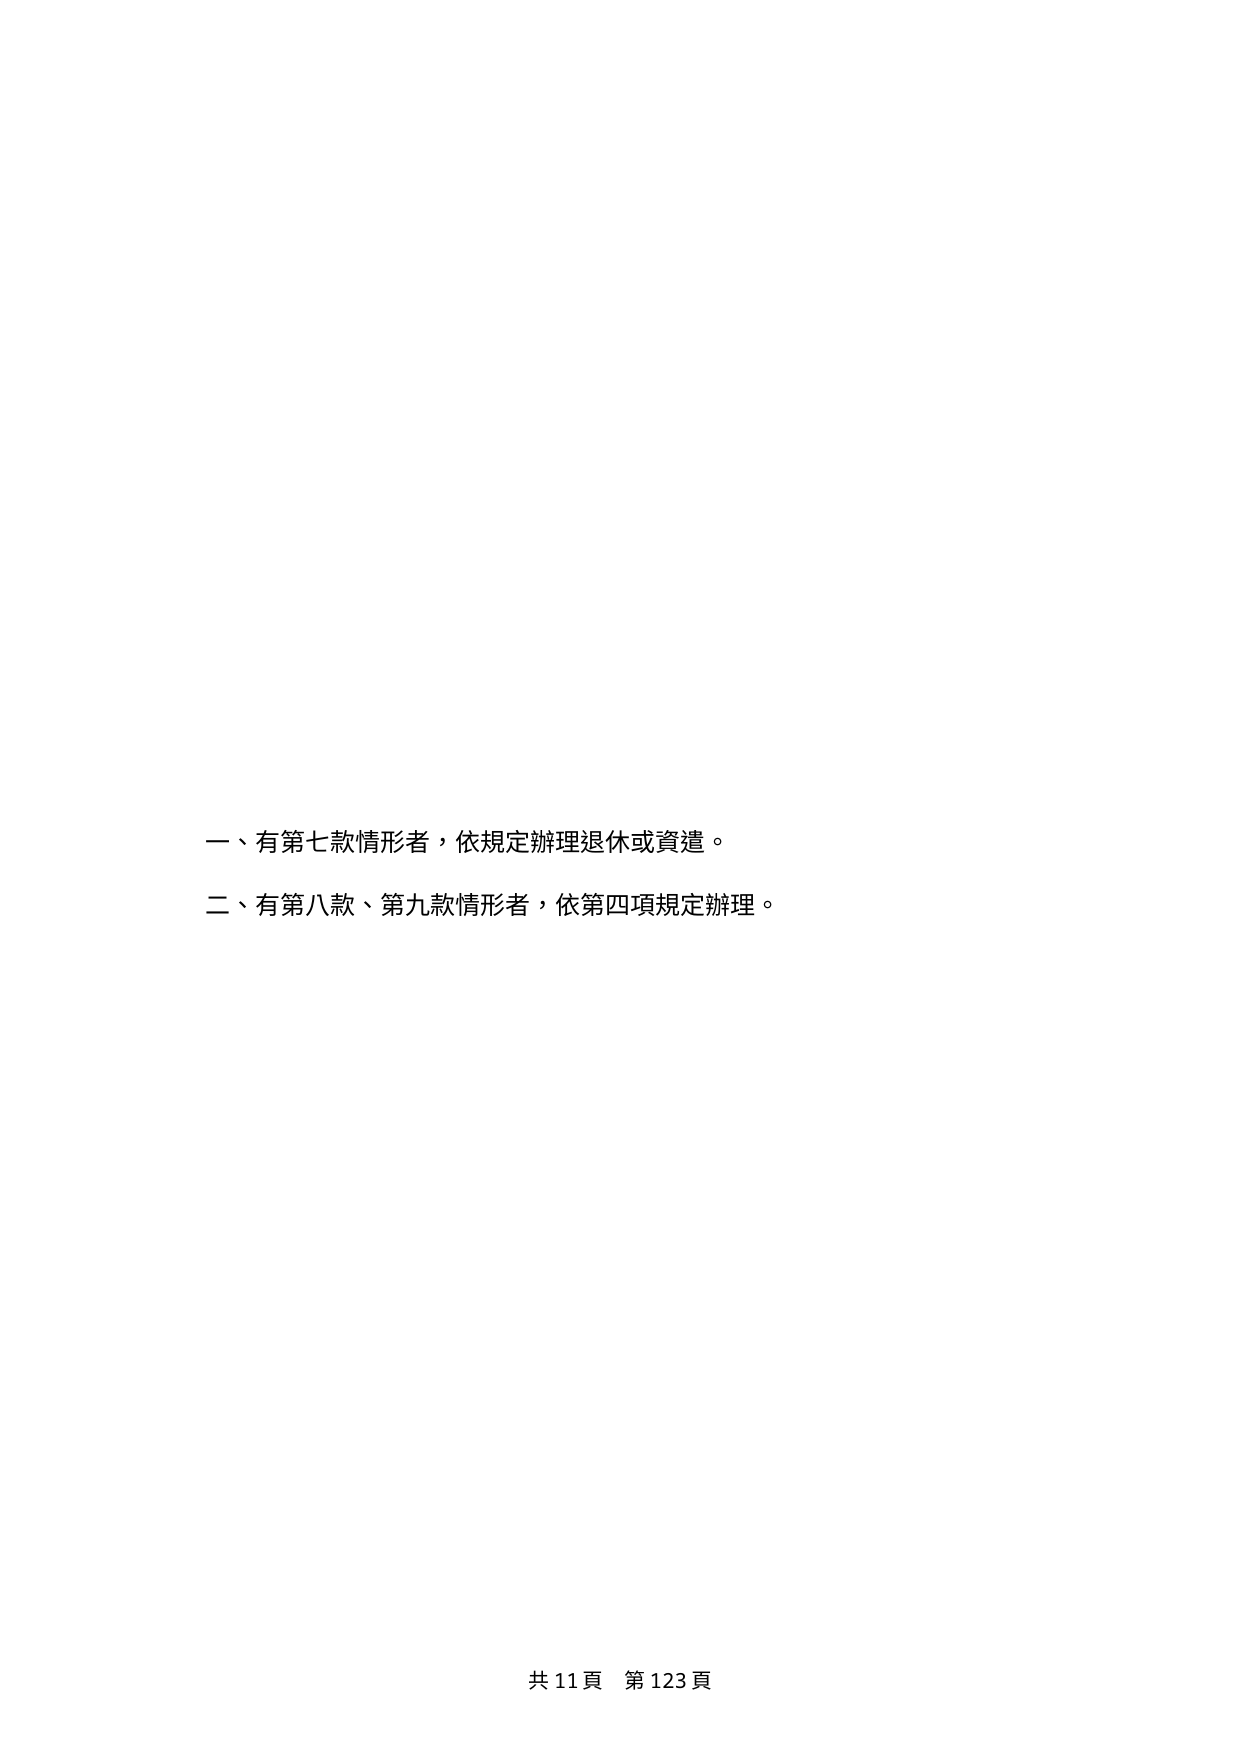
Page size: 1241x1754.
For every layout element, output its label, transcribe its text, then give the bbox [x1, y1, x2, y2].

text 二、有第八款、第九款情形者，依第四項規定辦理。 [118, 862, 1122, 924]
text 一、有第七款情形者，依規定辦理退休或資遣。 [118, 799, 1122, 862]
